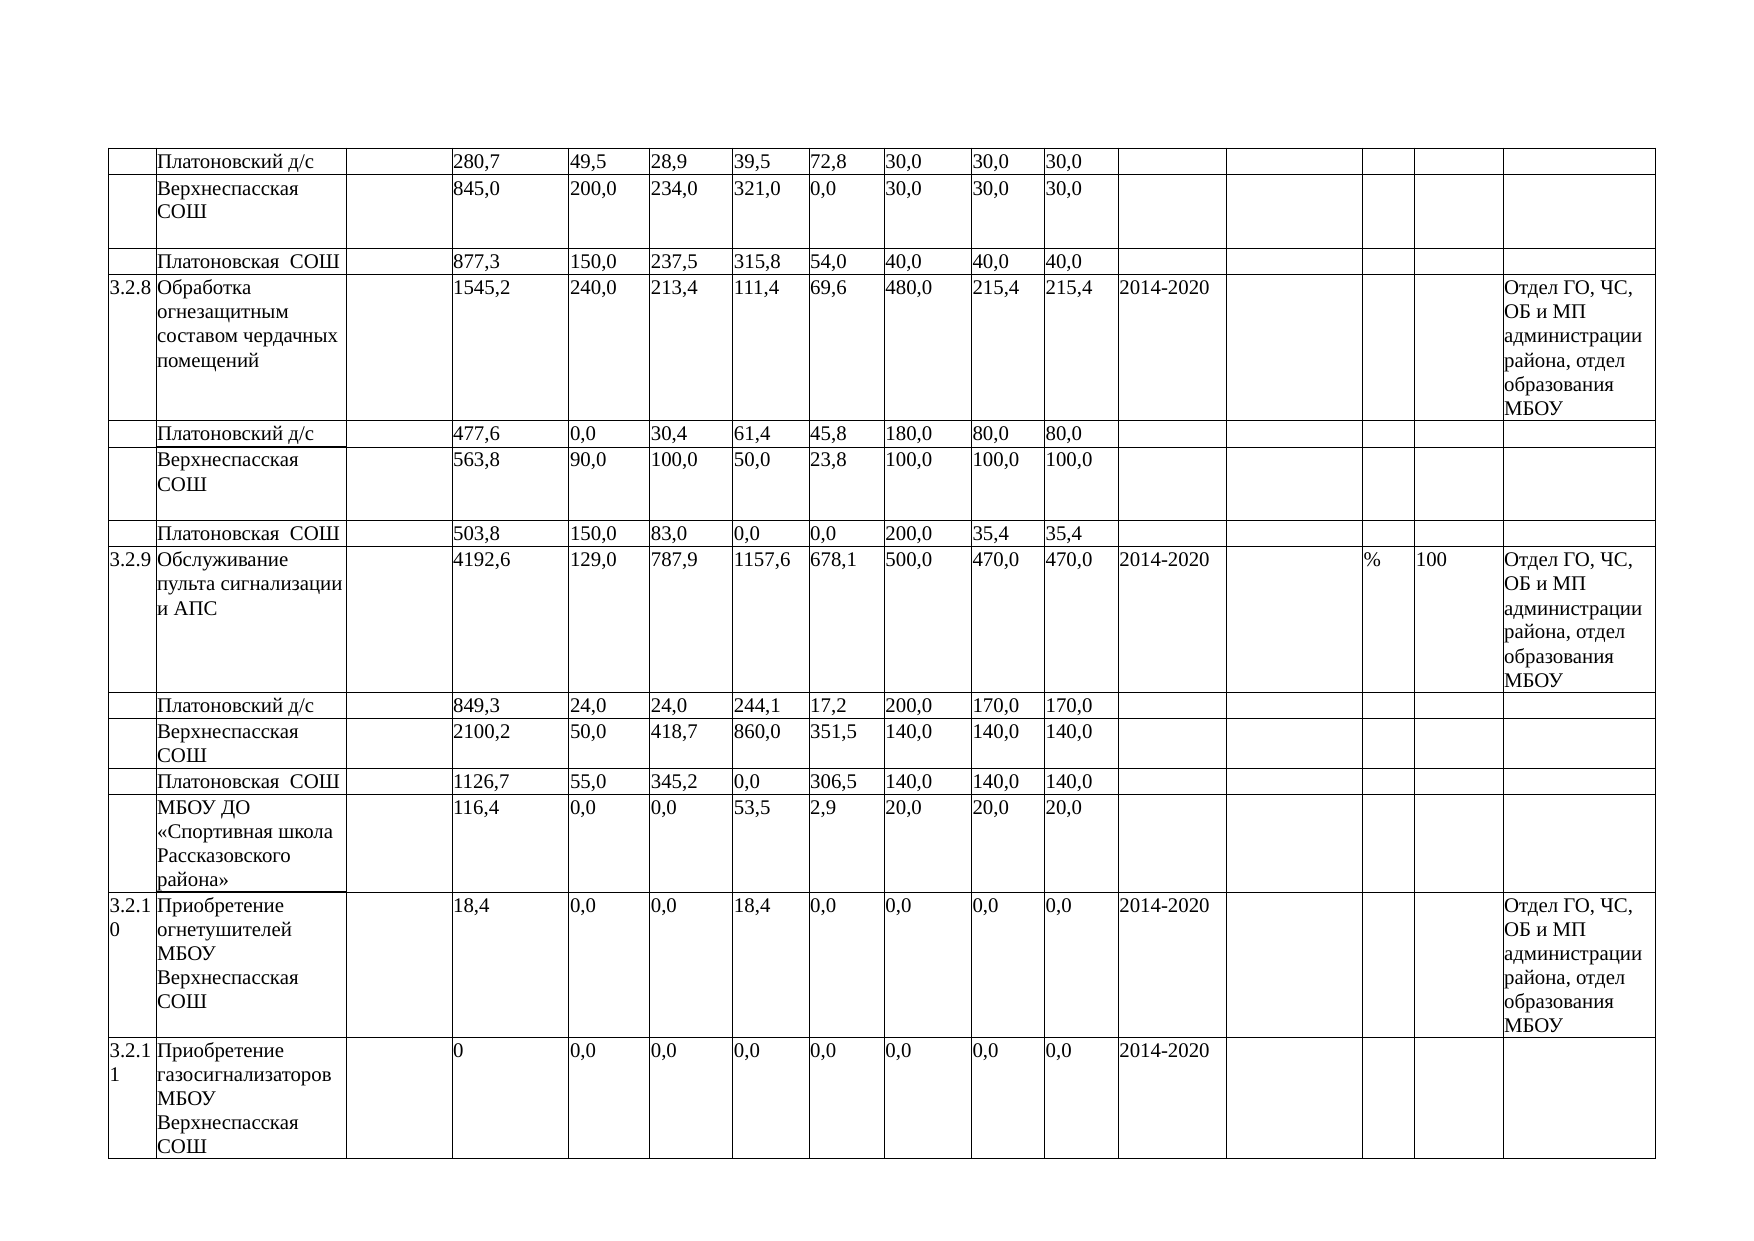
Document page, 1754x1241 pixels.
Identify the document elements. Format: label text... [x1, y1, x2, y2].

table_cell Отдел ГО, ЧС, ОБ и МП администрации района, отдел образования МБОУ [1504, 547, 1655, 692]
table_cell [109, 795, 156, 891]
table_cell 0,0 [810, 1038, 884, 1158]
table_cell Обслуживание пульта сигнализации и АПС [157, 547, 346, 692]
table_cell [109, 719, 156, 767]
table_cell [75, 148, 108, 174]
table_cell 315,8 [733, 249, 809, 274]
table_cell 0,0 [650, 795, 732, 891]
table_cell 0,0 [650, 1038, 732, 1158]
table_cell Верхнеспасская СОШ [157, 719, 346, 767]
table_cell [1363, 249, 1414, 274]
table_cell 100,0 [972, 448, 1044, 519]
table_cell 17,2 [810, 693, 884, 718]
table_cell [347, 149, 452, 174]
table_cell [109, 448, 156, 519]
table_cell [1656, 546, 1660, 692]
table_cell 30,0 [972, 175, 1044, 248]
table_cell 170,0 [972, 693, 1044, 718]
table_cell 23,8 [810, 448, 884, 519]
table_cell 30,0 [972, 149, 1044, 174]
table_cell 18,4 [453, 893, 568, 1037]
table_cell 306,5 [810, 769, 884, 794]
table_cell [1227, 448, 1362, 519]
table_cell 3.2.10 [109, 893, 156, 1037]
table_cell 860,0 [733, 719, 809, 767]
table_cell [1415, 149, 1503, 174]
table_cell 470,0 [1045, 547, 1118, 692]
table_cell 55,0 [569, 769, 649, 794]
table_cell 80,0 [972, 421, 1044, 446]
table_cell [1363, 275, 1414, 420]
table_cell 3.2.11 [109, 1038, 156, 1158]
table_cell [1415, 1038, 1503, 1158]
table_cell [1504, 521, 1655, 546]
table_cell [1363, 693, 1414, 718]
table_cell 0,0 [569, 893, 649, 1037]
table_cell [75, 546, 108, 692]
table_cell 30,0 [1045, 149, 1118, 174]
table_cell [347, 421, 452, 446]
table_cell 50,0 [569, 719, 649, 767]
table_cell [347, 1038, 452, 1158]
table_cell 20,0 [972, 795, 1044, 891]
table_cell Верхнеспасская СОШ [157, 448, 346, 519]
table_cell Платоновская СОШ [157, 769, 346, 794]
table_cell 170,0 [1045, 693, 1118, 718]
table_cell [1656, 891, 1660, 1037]
table_cell 0,0 [885, 893, 971, 1037]
table_cell 0,0 [733, 769, 809, 794]
table_cell 20,0 [1045, 795, 1118, 891]
table_cell 0,0 [569, 795, 649, 891]
table_cell [1656, 794, 1660, 891]
table_cell [1656, 768, 1660, 794]
table_cell 140,0 [885, 769, 971, 794]
table_cell 69,6 [810, 275, 884, 420]
table_cell 500,0 [885, 547, 971, 692]
table_cell 1126,7 [453, 769, 568, 794]
table_cell [1660, 794, 1754, 891]
table_cell [1504, 421, 1655, 446]
table_cell 234,0 [650, 175, 732, 248]
table_cell [347, 521, 452, 546]
table_cell [1504, 175, 1655, 248]
table_cell 240,0 [569, 275, 649, 420]
table_cell [1656, 420, 1660, 446]
table_cell [1119, 149, 1226, 174]
table_cell 100,0 [1045, 448, 1118, 519]
table_cell [1656, 148, 1660, 174]
table_cell [1504, 1038, 1655, 1158]
table_cell [1504, 249, 1655, 274]
table_cell 215,4 [972, 275, 1044, 420]
table_cell Отдел ГО, ЧС, ОБ и МП администрации района, отдел образования МБОУ [1504, 893, 1655, 1037]
table_cell 40,0 [885, 249, 971, 274]
table_cell 180,0 [885, 421, 971, 446]
table_cell 200,0 [885, 693, 971, 718]
table_cell [347, 893, 452, 1037]
table_cell 845,0 [453, 175, 568, 248]
table_cell 140,0 [972, 769, 1044, 794]
table_cell 280,7 [453, 149, 568, 174]
table_cell [1227, 893, 1362, 1037]
table_cell [1660, 692, 1754, 718]
table_cell [1656, 718, 1660, 767]
table_cell 321,0 [733, 175, 809, 248]
table_cell [347, 275, 452, 420]
table_cell [109, 175, 156, 248]
table_cell 30,4 [650, 421, 732, 446]
table_cell 30,0 [885, 149, 971, 174]
table_cell 0,0 [885, 1038, 971, 1158]
table_cell 0,0 [810, 175, 884, 248]
table_cell 116,4 [453, 795, 568, 891]
table_cell [1660, 248, 1754, 274]
table_cell [1660, 1037, 1754, 1158]
table_cell 40,0 [972, 249, 1044, 274]
table_cell [1227, 1038, 1362, 1158]
table_cell 0,0 [569, 1038, 649, 1158]
table_cell [1363, 149, 1414, 174]
table_cell [109, 769, 156, 794]
table_cell [1363, 769, 1414, 794]
table_cell 80,0 [1045, 421, 1118, 446]
table_cell 0,0 [733, 1038, 809, 1158]
table_cell [1363, 795, 1414, 891]
table_cell Верхнеспасская СОШ [157, 175, 346, 248]
table_cell 0,0 [1045, 893, 1118, 1037]
table_cell 477,6 [453, 421, 568, 446]
table_cell [109, 693, 156, 718]
table_cell [1119, 719, 1226, 767]
table_cell [1363, 448, 1414, 519]
table_cell [1660, 768, 1754, 794]
table_cell [1656, 174, 1660, 248]
table_cell 2100,2 [453, 719, 568, 767]
table_cell % [1363, 547, 1414, 692]
table_cell 100 [1415, 547, 1503, 692]
table_cell Платоновская СОШ [157, 249, 346, 274]
table_cell [1504, 693, 1655, 718]
table_cell [75, 520, 108, 546]
table_cell [1660, 148, 1754, 174]
table_cell 4192,6 [453, 547, 568, 692]
table_cell [347, 547, 452, 692]
table_cell 787,9 [650, 547, 732, 692]
table_cell [1504, 448, 1655, 519]
table_cell [1660, 446, 1754, 519]
table_cell 215,4 [1045, 275, 1118, 420]
table_cell [75, 891, 108, 1037]
table_cell 1545,2 [453, 275, 568, 420]
table_cell [1119, 521, 1226, 546]
table_cell [1415, 275, 1503, 420]
table_cell [1119, 175, 1226, 248]
table_cell 3.2.8 [109, 275, 156, 420]
table_cell 24,0 [569, 693, 649, 718]
table_cell [1660, 718, 1754, 767]
table_cell 0,0 [1045, 1038, 1118, 1158]
table_cell 39,5 [733, 149, 809, 174]
table_cell [1119, 249, 1226, 274]
table_cell 2014-2020 [1119, 547, 1226, 692]
table_cell 72,8 [810, 149, 884, 174]
table_cell 129,0 [569, 547, 649, 692]
table_cell 0,0 [972, 893, 1044, 1037]
table_cell [1656, 692, 1660, 718]
table_cell 18,4 [733, 893, 809, 1037]
table_cell [109, 521, 156, 546]
table_cell [75, 420, 108, 446]
table_cell 100,0 [885, 448, 971, 519]
table_cell [1363, 175, 1414, 248]
table_cell 140,0 [1045, 719, 1118, 767]
table_cell [75, 446, 108, 519]
table_cell [1415, 249, 1503, 274]
table_cell 30,0 [1045, 175, 1118, 248]
table_cell 40,0 [1045, 249, 1118, 274]
table_cell [1363, 1038, 1414, 1158]
table_cell 140,0 [885, 719, 971, 767]
table_cell [1415, 448, 1503, 519]
table_cell [1504, 795, 1655, 891]
table_cell 503,8 [453, 521, 568, 546]
table_cell [1415, 521, 1503, 546]
table_cell 0,0 [972, 1038, 1044, 1158]
table_cell 200,0 [569, 175, 649, 248]
table_cell [75, 692, 108, 718]
table_cell 1157,6 [733, 547, 809, 692]
table_cell 20,0 [885, 795, 971, 891]
table_cell [1656, 248, 1660, 274]
table_cell 2014-2020 [1119, 275, 1226, 420]
table_cell [1415, 795, 1503, 891]
table_cell Платоновский д/с [157, 149, 346, 174]
table_cell 563,8 [453, 448, 568, 519]
table_cell Платоновский д/с [157, 693, 346, 718]
table_cell [75, 1037, 108, 1158]
table_cell [75, 794, 108, 891]
table_cell 35,4 [1045, 521, 1118, 546]
table_cell 150,0 [569, 521, 649, 546]
table_cell [347, 175, 452, 248]
table_cell [1119, 448, 1226, 519]
table_cell 0,0 [650, 893, 732, 1037]
table_cell [1363, 521, 1414, 546]
table_cell 480,0 [885, 275, 971, 420]
table_cell [1660, 520, 1754, 546]
table_cell [1363, 719, 1414, 767]
table_cell [1415, 175, 1503, 248]
table_cell [1415, 421, 1503, 446]
table_cell 470,0 [972, 547, 1044, 692]
table_cell [347, 249, 452, 274]
table_cell [347, 769, 452, 794]
table_cell 24,0 [650, 693, 732, 718]
table_cell 3.2.9 [109, 547, 156, 692]
table_cell [1656, 274, 1660, 420]
table_cell 61,4 [733, 421, 809, 446]
table_cell 45,8 [810, 421, 884, 446]
table_cell 53,5 [733, 795, 809, 891]
table_cell [1227, 421, 1362, 446]
table_cell [1119, 795, 1226, 891]
table_cell 140,0 [972, 719, 1044, 767]
table_cell [1363, 893, 1414, 1037]
table_cell [1656, 1037, 1660, 1158]
table_cell Платоновский д/с [157, 421, 346, 446]
table_cell [1227, 521, 1362, 546]
table_cell 35,4 [972, 521, 1044, 546]
table_cell 90,0 [569, 448, 649, 519]
table_cell [1227, 547, 1362, 692]
table_cell 0,0 [733, 521, 809, 546]
table_cell [1656, 446, 1660, 519]
table_cell 49,5 [569, 149, 649, 174]
table_cell 2014-2020 [1119, 893, 1226, 1037]
table_cell 140,0 [1045, 769, 1118, 794]
table_cell [347, 693, 452, 718]
table_cell [109, 149, 156, 174]
table_cell [1119, 769, 1226, 794]
table_cell 50,0 [733, 448, 809, 519]
table_cell 213,4 [650, 275, 732, 420]
table_cell [1227, 769, 1362, 794]
table_cell [75, 274, 108, 420]
table_cell [1363, 421, 1414, 446]
table_cell [1227, 275, 1362, 420]
table_cell 849,3 [453, 693, 568, 718]
table_cell [1660, 274, 1754, 420]
table_cell 83,0 [650, 521, 732, 546]
table_cell [1660, 546, 1754, 692]
table_cell 418,7 [650, 719, 732, 767]
table_cell 200,0 [885, 521, 971, 546]
table_cell [1504, 149, 1655, 174]
table_cell [1227, 249, 1362, 274]
table_cell [1660, 420, 1754, 446]
table_cell 2,9 [810, 795, 884, 891]
table_cell [75, 174, 108, 248]
table_cell [1660, 174, 1754, 248]
table_cell Отдел ГО, ЧС, ОБ и МП администрации района, отдел образования МБОУ [1504, 275, 1655, 420]
table_cell 0 [453, 1038, 568, 1158]
table_cell 0,0 [810, 521, 884, 546]
table_cell [1504, 719, 1655, 767]
table_cell 28,9 [650, 149, 732, 174]
table_cell 351,5 [810, 719, 884, 767]
table_cell 150,0 [569, 249, 649, 274]
table_cell 54,0 [810, 249, 884, 274]
table_cell Платоновская СОШ [157, 521, 346, 546]
table_cell [1415, 893, 1503, 1037]
table_cell 111,4 [733, 275, 809, 420]
table_cell МБОУ ДО «Спортивная школа Рассказовского района» [157, 795, 346, 891]
table_cell Приобретение огнетушителей МБОУ Верхнеспасская СОШ [157, 893, 346, 1037]
table_cell 0,0 [810, 893, 884, 1037]
table_cell [1227, 149, 1362, 174]
table_cell [1119, 421, 1226, 446]
table_cell [347, 448, 452, 519]
table_cell [1227, 693, 1362, 718]
table_cell [1660, 891, 1754, 1037]
table_cell [1656, 520, 1660, 546]
table_cell 237,5 [650, 249, 732, 274]
table_cell [347, 719, 452, 767]
table_cell [1415, 769, 1503, 794]
table_cell 678,1 [810, 547, 884, 692]
table_cell Обработка огнезащитным составом чердачных помещений [157, 275, 346, 420]
table_cell [1504, 769, 1655, 794]
table_cell 30,0 [885, 175, 971, 248]
table_cell [75, 768, 108, 794]
table_cell [75, 718, 108, 767]
table_cell 877,3 [453, 249, 568, 274]
table_cell [347, 795, 452, 891]
table_cell [1227, 795, 1362, 891]
table_cell 244,1 [733, 693, 809, 718]
table_cell Приобретение газосигнализаторов МБОУ Верхнеспасская СОШ [157, 1038, 346, 1158]
table_cell 0,0 [569, 421, 649, 446]
table_cell [1415, 719, 1503, 767]
table_cell [1415, 693, 1503, 718]
table_cell 100,0 [650, 448, 732, 519]
table_cell [109, 421, 156, 446]
table_cell [1227, 175, 1362, 248]
table_cell [1119, 693, 1226, 718]
table_cell [75, 248, 108, 274]
table_cell 2014-2020 [1119, 1038, 1226, 1158]
table_cell 345,2 [650, 769, 732, 794]
table_cell [1227, 719, 1362, 767]
table_cell [109, 249, 156, 274]
